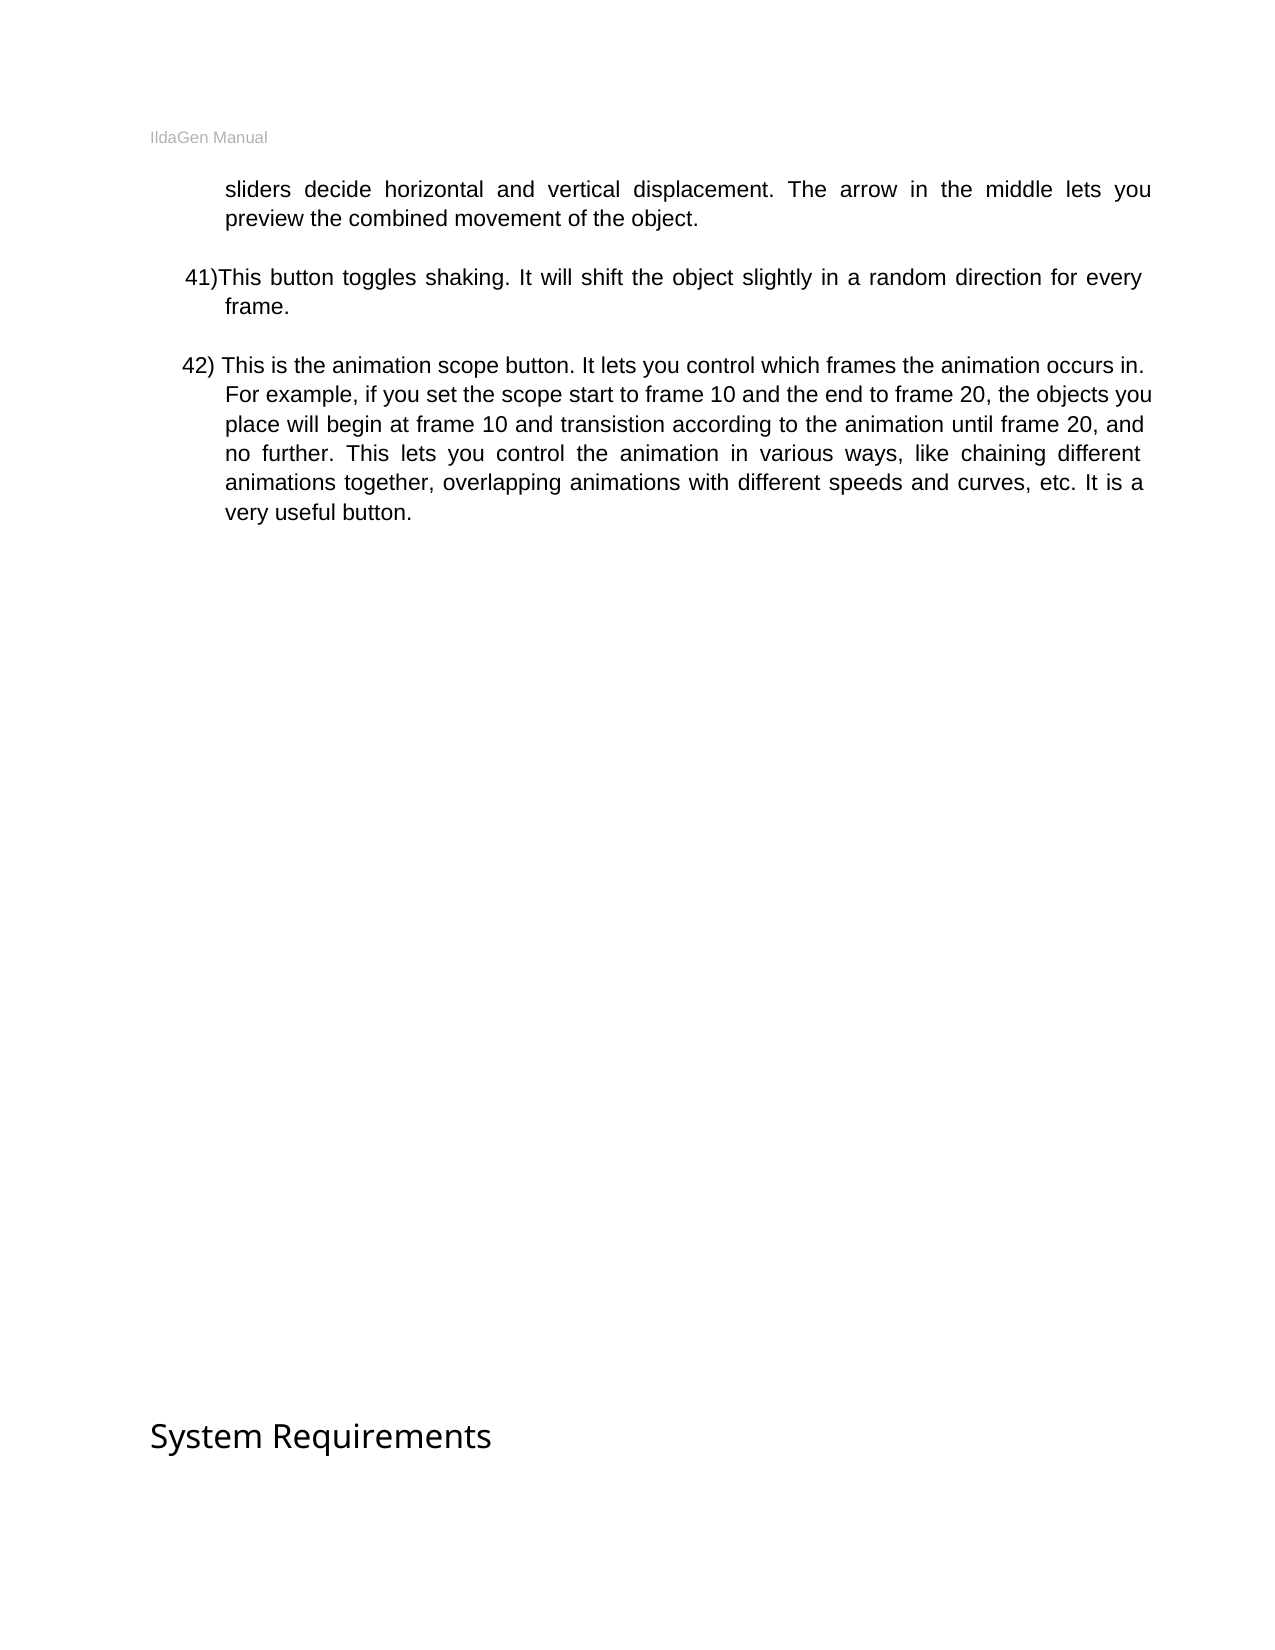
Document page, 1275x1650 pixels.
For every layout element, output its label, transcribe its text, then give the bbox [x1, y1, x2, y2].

text 41)This button toggles shaking. It will shift the object slightly in a random direction for every frame. [150, 264, 1153, 319]
text For example, if you set the scope start to frame 10 and the end to frame 20, the objects you place will begin at frame 10 and transistion according to the animation until frame 20, and no further. This lets you control the animation in various ways, like chaining different animations together, overlapping animations with different speeds and curves, etc. It is a very useful button. [150, 382, 1153, 525]
text 42) This is the animation scope button. It lets you control which frames the animation occurs in. [150, 352, 1153, 378]
subtitle System Requirements [150, 1413, 1153, 1459]
list sliders decide horizontal and vertical displacement. The arrow in the middle lets you preview the combined movement of the object. [187, 176, 1153, 231]
